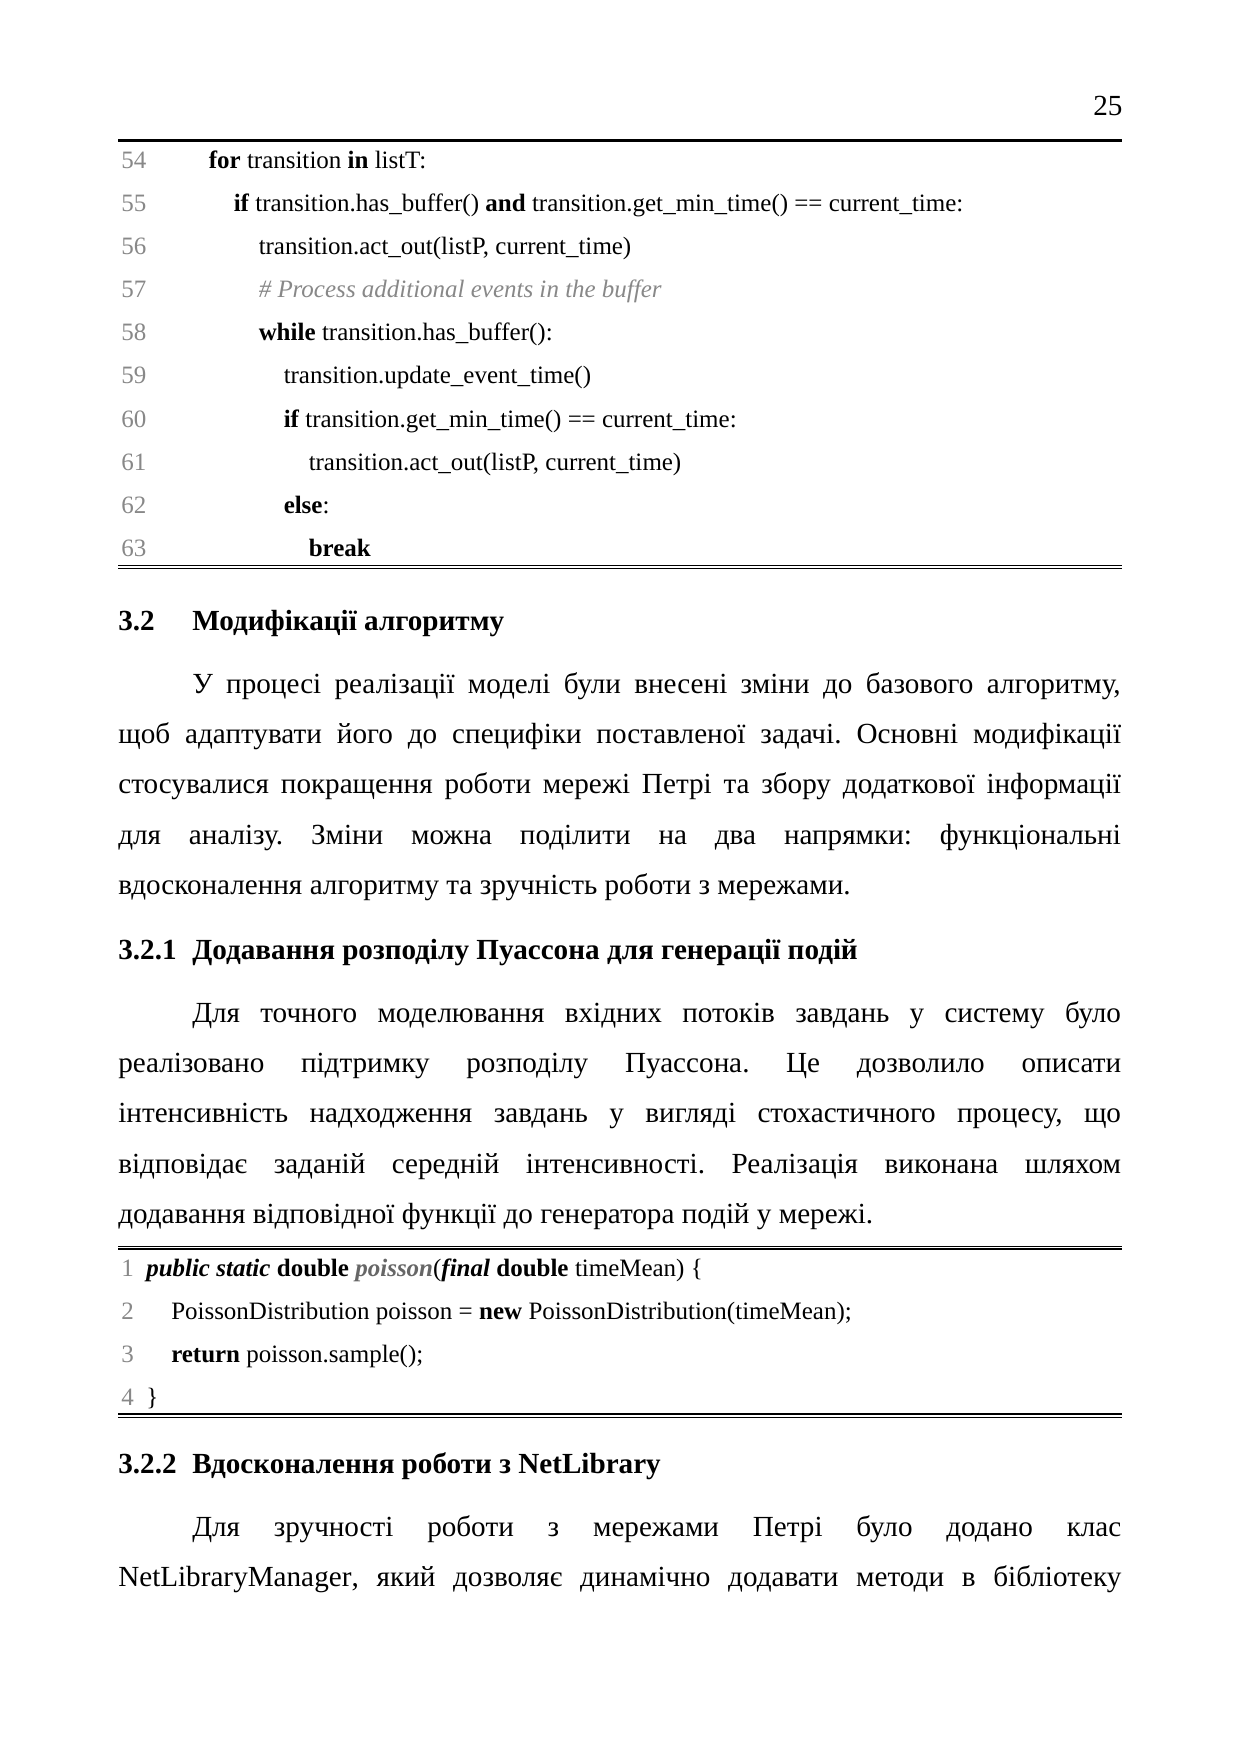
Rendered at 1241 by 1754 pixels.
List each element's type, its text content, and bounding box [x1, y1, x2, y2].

text Для точного моделювання вхідних потоків завдань у систему було реалізовано підтримку розподілу Пуассона. Це дозволило описати інтенсивність надходження завдань у вигляді стохастичного процесу, що відповідає заданій середній інтенсивності. Реалізація виконана шляхом додавання відповідної функції до генератора подій у мережі. [118, 995, 1122, 1230]
text Для зручності роботи з мережами Петрі було додано клас NetLibraryManager, який дозволяє динамічно додавати методи в бібліотеку [118, 1509, 1122, 1592]
text 57 # Process additional events in the buffer [118, 268, 1122, 303]
text 1 public static double poisson(final double timeMean) { [118, 1250, 1122, 1281]
text 55 if transition.has_buffer() and transition.get_min_time() == current_time: [118, 182, 1122, 217]
subtitle Додавання розподілу Пуассона для генерації подій [118, 932, 1122, 966]
text 54 for transition in listT: [118, 142, 1122, 174]
text У процесі реалізації моделі були внесені зміни до базового алгоритму, щоб адаптувати його до специфіки поставленої задачі. Основні модифікації стосувалися покращення роботи мережі Петрі та збору додаткової інформації для аналізу. Зміни можна поділити на два напрямки: функціональні вдосконалення алгоритму та зручність роботи з мережами. [118, 666, 1122, 901]
text 62 else: [118, 484, 1122, 519]
subtitle Вдосконалення роботи з NetLibrary [118, 1446, 1122, 1479]
text 58 while transition.has_buffer(): [118, 311, 1122, 346]
text 3 return poisson.sample(); [118, 1333, 1122, 1368]
text 63 break [118, 527, 1122, 565]
text 2 PoissonDistribution poisson = new PoissonDistribution(timeMean); [118, 1289, 1122, 1324]
text 60 if transition.get_min_time() == current_time: [118, 397, 1122, 432]
text 61 transition.act_out(listP, current_time) [118, 441, 1122, 476]
text 4 } [118, 1376, 1122, 1413]
subtitle Модифікації алгоритму [118, 603, 1122, 637]
text 56 transition.act_out(listP, current_time) [118, 225, 1122, 260]
text 59 transition.update_event_time() [118, 354, 1122, 389]
